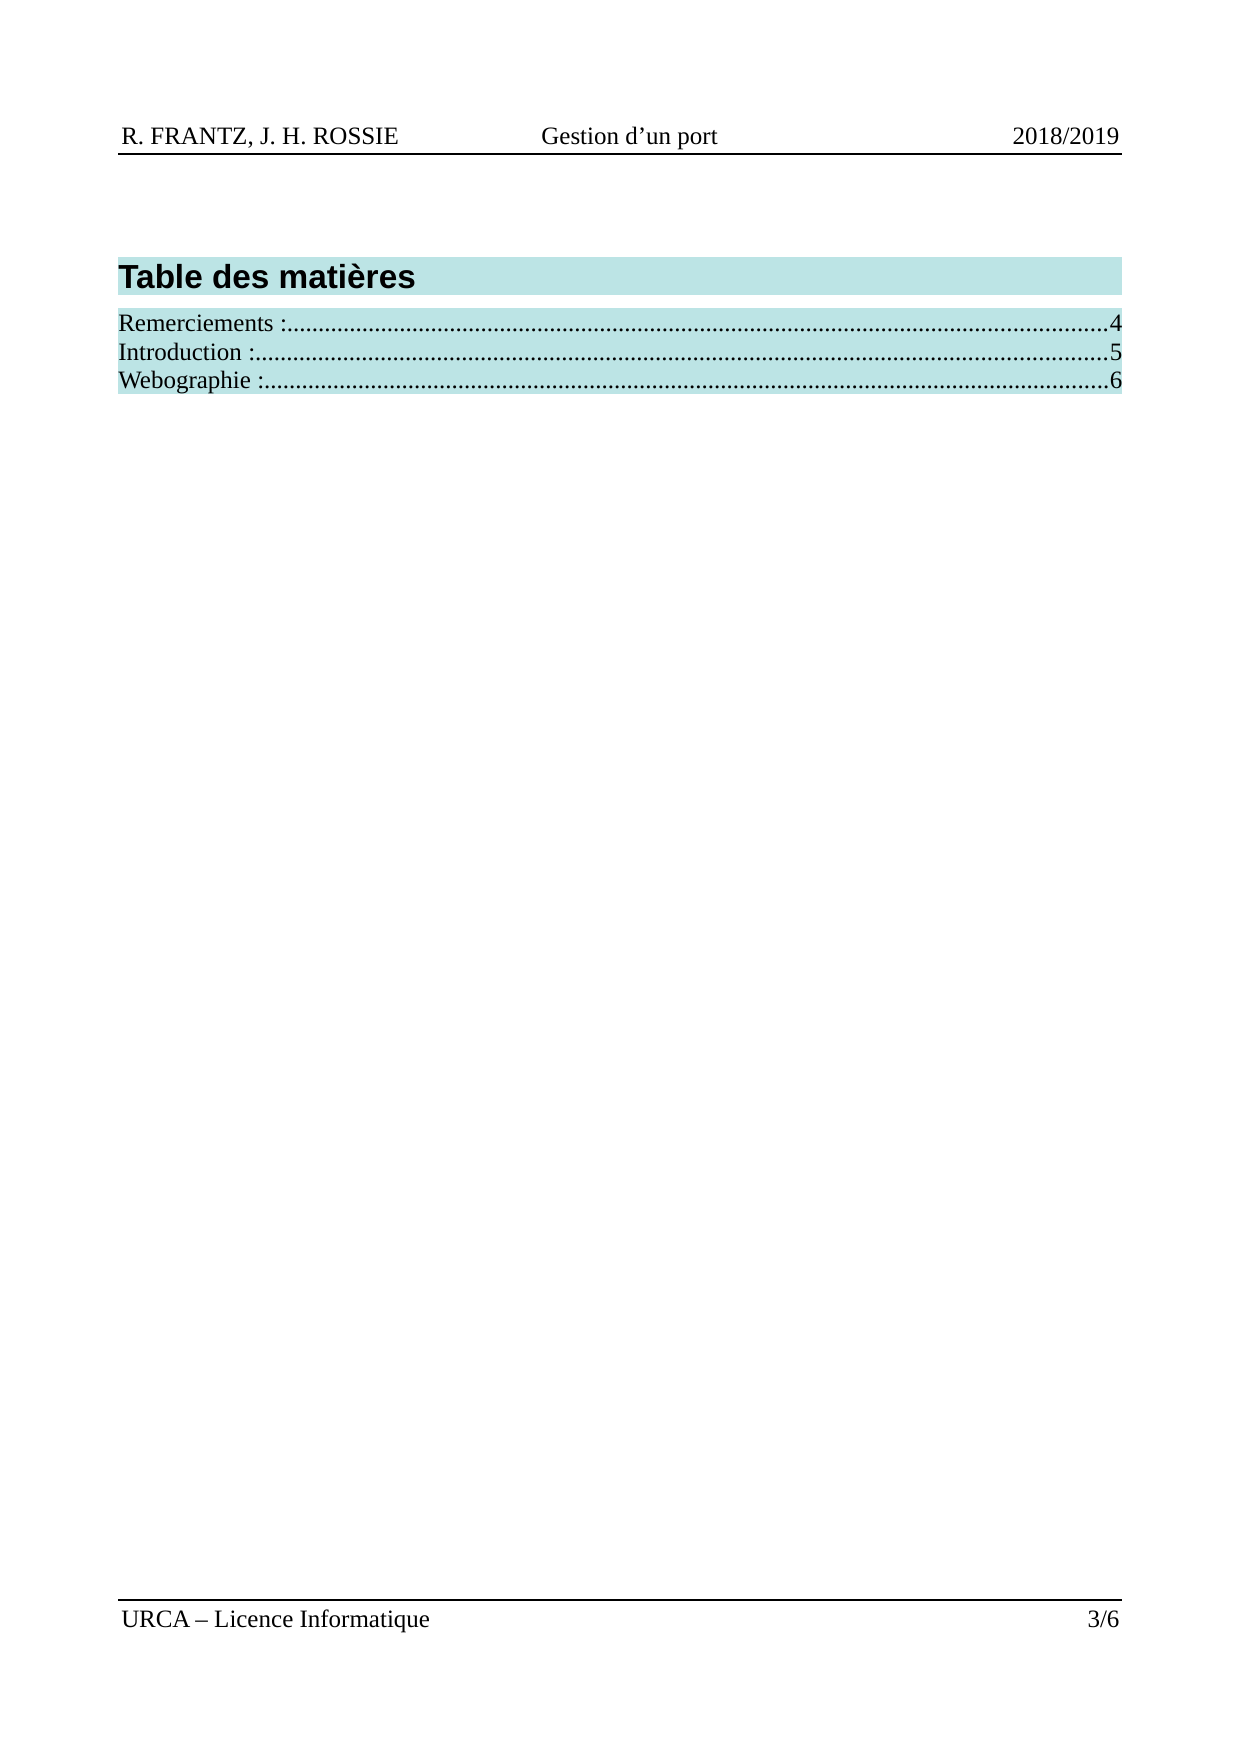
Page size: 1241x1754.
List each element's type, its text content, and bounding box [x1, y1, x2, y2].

text Introduction : 5 [118, 337, 1122, 365]
text Remerciements : 4 [118, 308, 1122, 337]
text Webographie : 6 [118, 365, 1122, 394]
subtitle Table des matières [118, 257, 1122, 295]
